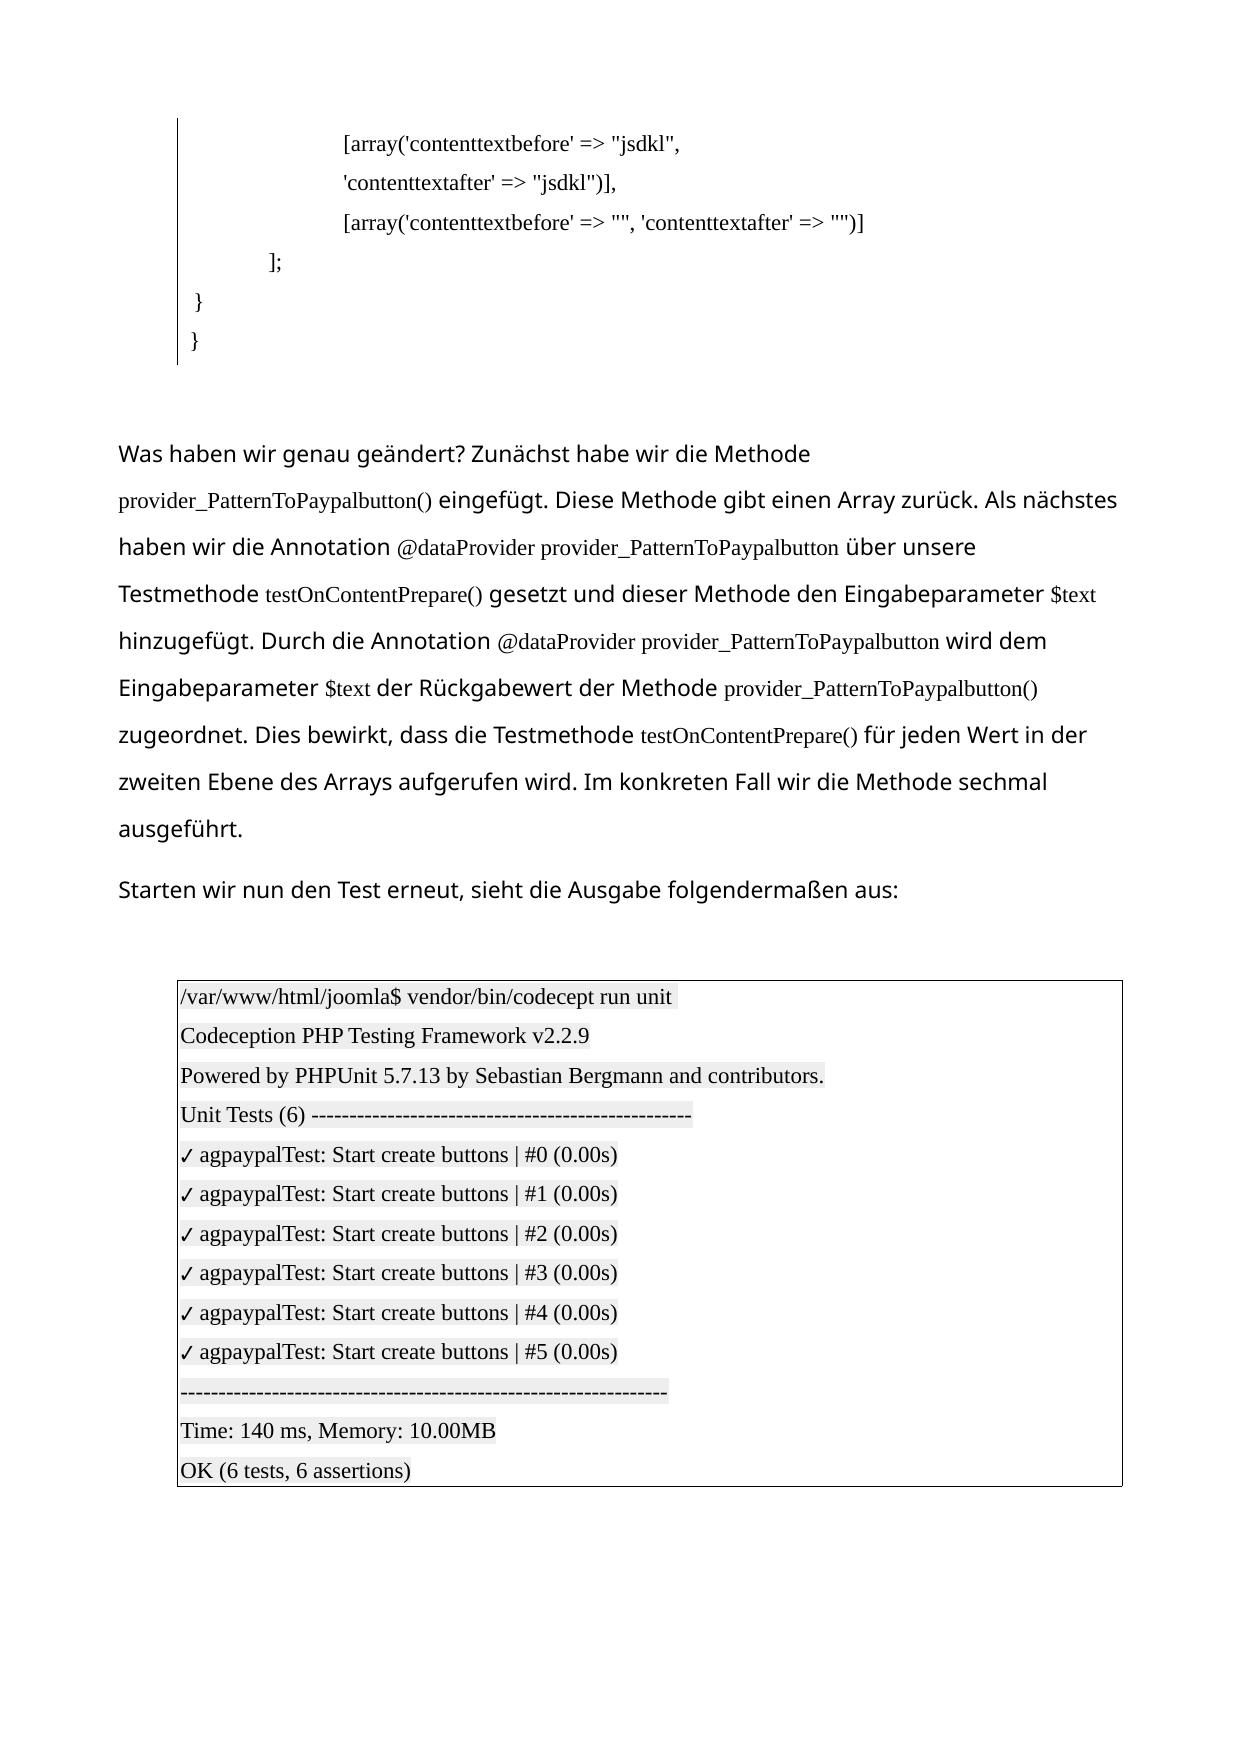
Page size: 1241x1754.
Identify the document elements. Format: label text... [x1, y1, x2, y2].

text Starten wir nun den Test erneut, sieht die Ausgabe folgendermaßen aus: [118, 874, 1122, 905]
text Was haben wir genau geändert? Zunächst habe wir die Methode provider_PatternToPaypalbutton() eingefügt. Diese Methode gibt einen Array zurück. Als nächstes haben wir die Annotation @dataProvider provider_PatternToPaypalbutton über unsere Testmethode testOnContentPrepare() gesetzt und dieser Methode den Eingabeparameter $text hinzugefügt. Durch die Annotation @dataProvider provider_PatternToPaypalbutton wird dem Eingabeparameter $text der Rückgabewert der Methode provider_PatternToPaypalbutton() zugeordnet. Dies bewirkt, dass die Testmethode testOnContentPrepare() für jeden Wert in der zweiten Ebene des Arrays aufgerufen wird. Im konkreten Fall wir die Methode sechmal ausgeführt. [118, 438, 1122, 844]
text /var/www/html/joomla$ vendor/bin/codecept run unit Codeception PHP Testing Framework v2.2.9 Powered by PHPUnit 5.7.13 by Sebastian Bergmann and contributors. Unit Tests (6) -------------------------------------------------- ✔ agpaypalTest: Start create buttons | #0 (0.00s) ✔ agpaypalTest: Start create buttons | #1 (0.00s) ✔ agpaypalTest: Start create buttons | #2 (0.00s) ✔ agpaypalTest: Start create buttons | #3 (0.00s) ✔ agpaypalTest: Start create buttons | #4 (0.00s) ✔ agpaypalTest: Start create buttons | #5 (0.00s) ---------------------------------------------------------------- Time: 140 ms, Memory: 10.00MB OK (6 tests, 6 assertions) [178, 981, 1122, 1486]
text [array('contenttextbefore' => "jsdkl", 'contenttextafter' => "jsdkl")], [array('contenttextbefore' => "", 'contenttextafter' => "")] ]; } } [178, 118, 1122, 365]
